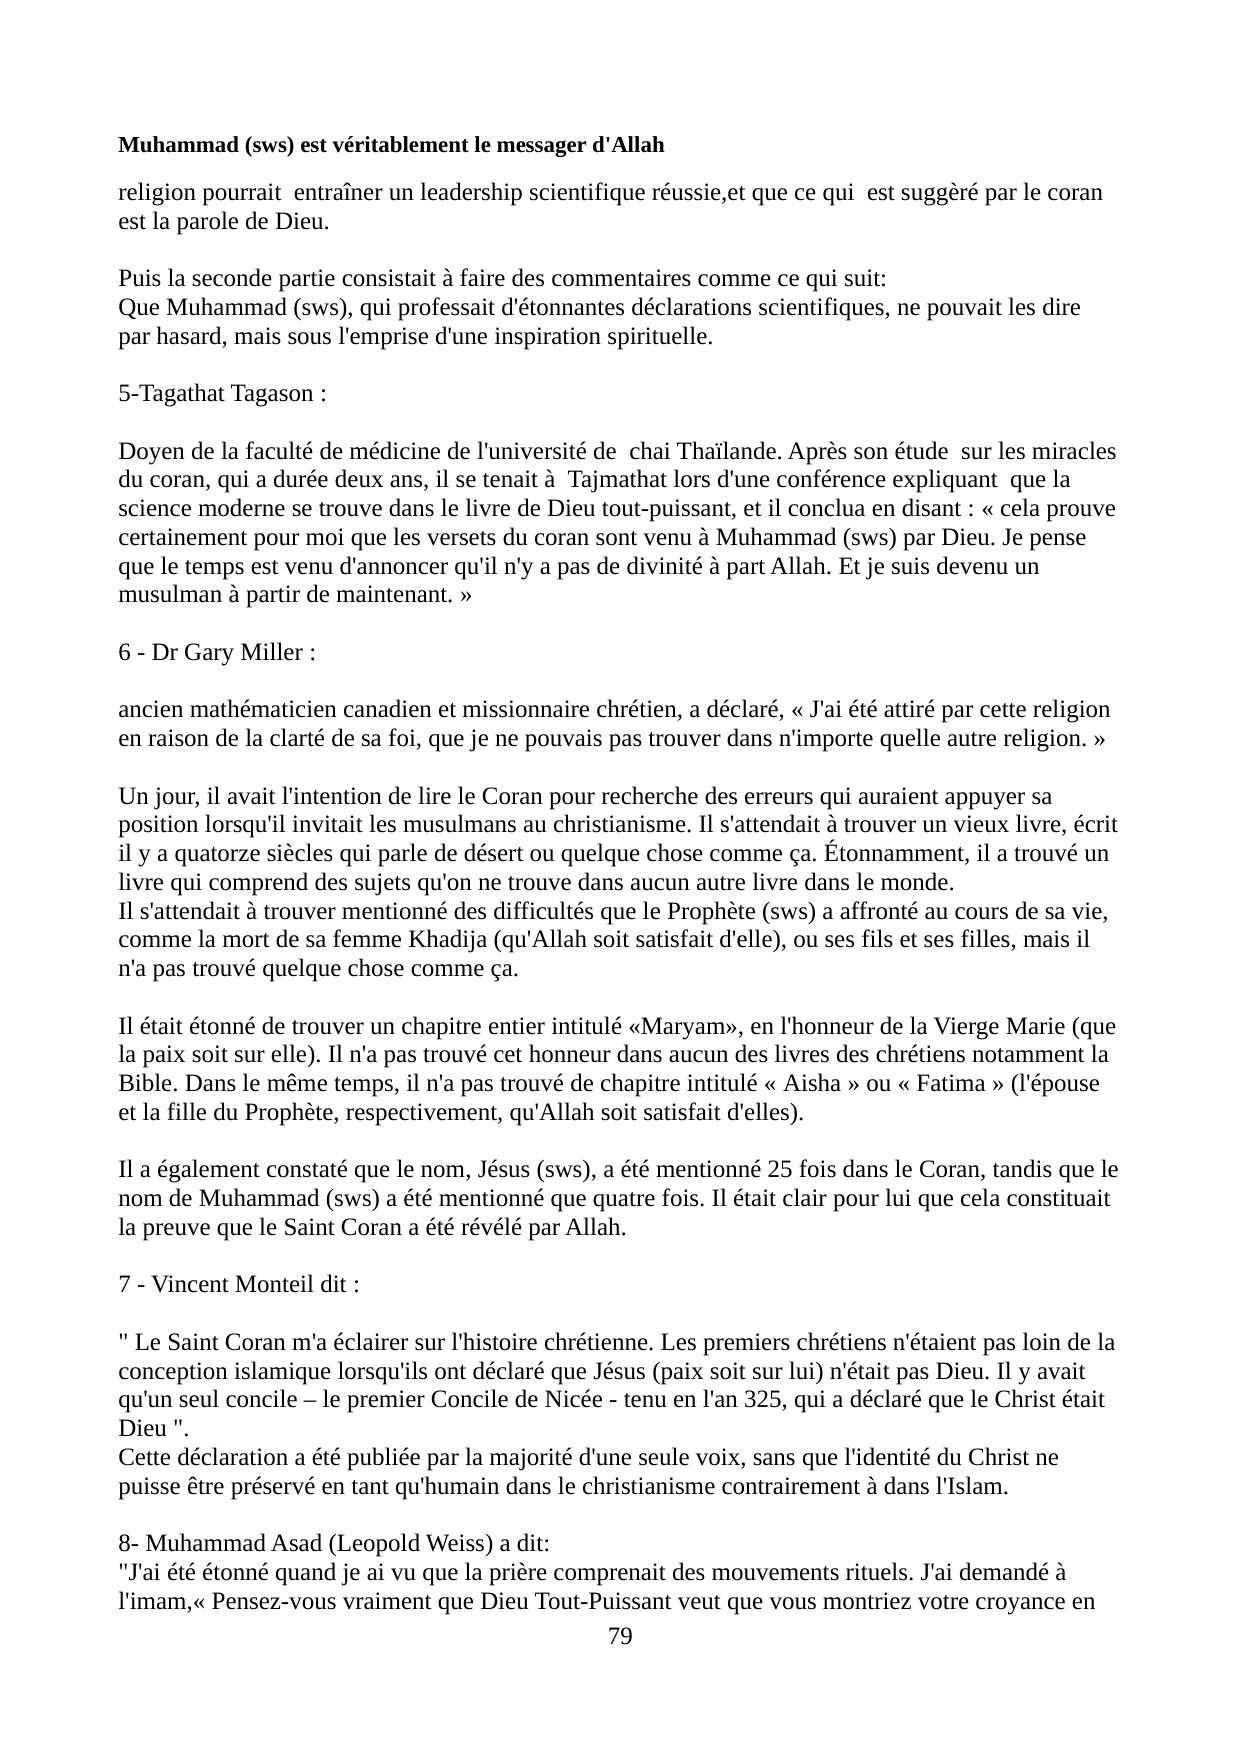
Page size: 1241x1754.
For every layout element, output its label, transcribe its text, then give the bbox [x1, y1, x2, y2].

text Il était étonné de trouver un chapitre entier intitulé «Maryam», en l'honneur de la Vierge Marie (que la paix soit sur elle). Il n'a pas trouvé cet honneur dans aucun des livres des chrétiens notamment la Bible. Dans le même temps, il n'a pas trouvé de chapitre intitulé « Aisha » ou « Fatima » (l'épouse et la fille du Prophète, respectivement, qu'Allah soit satisfait d'elles). [118, 1011, 1122, 1126]
text 6 - Dr Gary Miller : [118, 637, 1122, 666]
text " Le Saint Coran m'a éclairer sur l'histoire chrétienne. Les premiers chrétiens n'étaient pas loin de la conception islamique lorsqu'ils ont déclaré que Jésus (paix soit sur lui) n'était pas Dieu. Il y avait qu'un seul concile – le premier Concile de Nicée - tenu en l'an 325, qui a déclaré que le Christ était Dieu ". [118, 1327, 1122, 1442]
text 7 - Vincent Monteil dit : [118, 1269, 1122, 1298]
text Doyen de la faculté de médicine de l'université de chai Thaïlande. Après son étude sur les miracles du coran, qui a durée deux ans, il se tenait à Tajmathat lors d'une conférence expliquant que la science moderne se trouve dans le livre de Dieu tout-puissant, et il conclua en disant : « cela prouve certainement pour moi que les versets du coran sont venu à Muhammad (sws) par Dieu. Je pense que le temps est venu d'annoncer qu'il n'y a pas de divinité à part Allah. Et je suis devenu un musulman à partir de maintenant. » [118, 436, 1122, 608]
text 5-Tagathat Tagason : [118, 378, 1122, 407]
text religion pourrait entraîner un leadership scientifique réussie,et que ce qui est suggèré par le coran est la parole de Dieu. [118, 177, 1122, 234]
text "J'ai été étonné quand je ai vu que la prière comprenait des mouvements rituels. J'ai demandé à l'imam,« Pensez-vous vraiment que Dieu Tout-Puissant veut que vous montriez votre croyance en [118, 1557, 1122, 1614]
text Il s'attendait à trouver mentionné des difficultés que le Prophète (sws) a affronté au cours de sa vie, comme la mort de sa femme Khadija (qu'Allah soit satisfait d'elle), ou ses fils et ses filles, mais il n'a pas trouvé quelque chose comme ça. [118, 896, 1122, 982]
text ancien mathématicien canadien et missionnaire chrétien, a déclaré, « J'ai été attiré par cette religion en raison de la clarté de sa foi, que je ne pouvais pas trouver dans n'importe quelle autre religion. » [118, 694, 1122, 752]
text Un jour, il avait l'intention de lire le Coran pour recherche des erreurs qui auraient appuyer sa position lorsqu'il invitait les musulmans au christianisme. Il s'attendait à trouver un vieux livre, écrit il y a quatorze siècles qui parle de désert ou quelque chose comme ça. Étonnamment, il a trouvé un livre qui comprend des sujets qu'on ne trouve dans aucun autre livre dans le monde. [118, 781, 1122, 896]
text 8- Muhammad Asad (Leopold Weiss) a dit: [118, 1528, 1122, 1557]
text Que Muhammad (sws), qui professait d'étonnantes déclarations scientifiques, ne pouvait les dire par hasard, mais sous l'emprise d'une inspiration spirituelle. [118, 292, 1122, 349]
text Il a également constaté que le nom, Jésus (sws), a été mentionné 25 fois dans le Coran, tandis que le nom de Muhammad (sws) a été mentionné que quatre fois. Il était clair pour lui que cela constituait la preuve que le Saint Coran a été révélé par Allah. [118, 1154, 1122, 1241]
text Puis la seconde partie consistait à faire des commentaires comme ce qui suit: [118, 263, 1122, 292]
text Cette déclaration a été publiée par la majorité d'une seule voix, sans que l'identité du Christ ne puisse être préservé en tant qu'humain dans le christianisme contrairement à dans l'Islam. [118, 1442, 1122, 1499]
